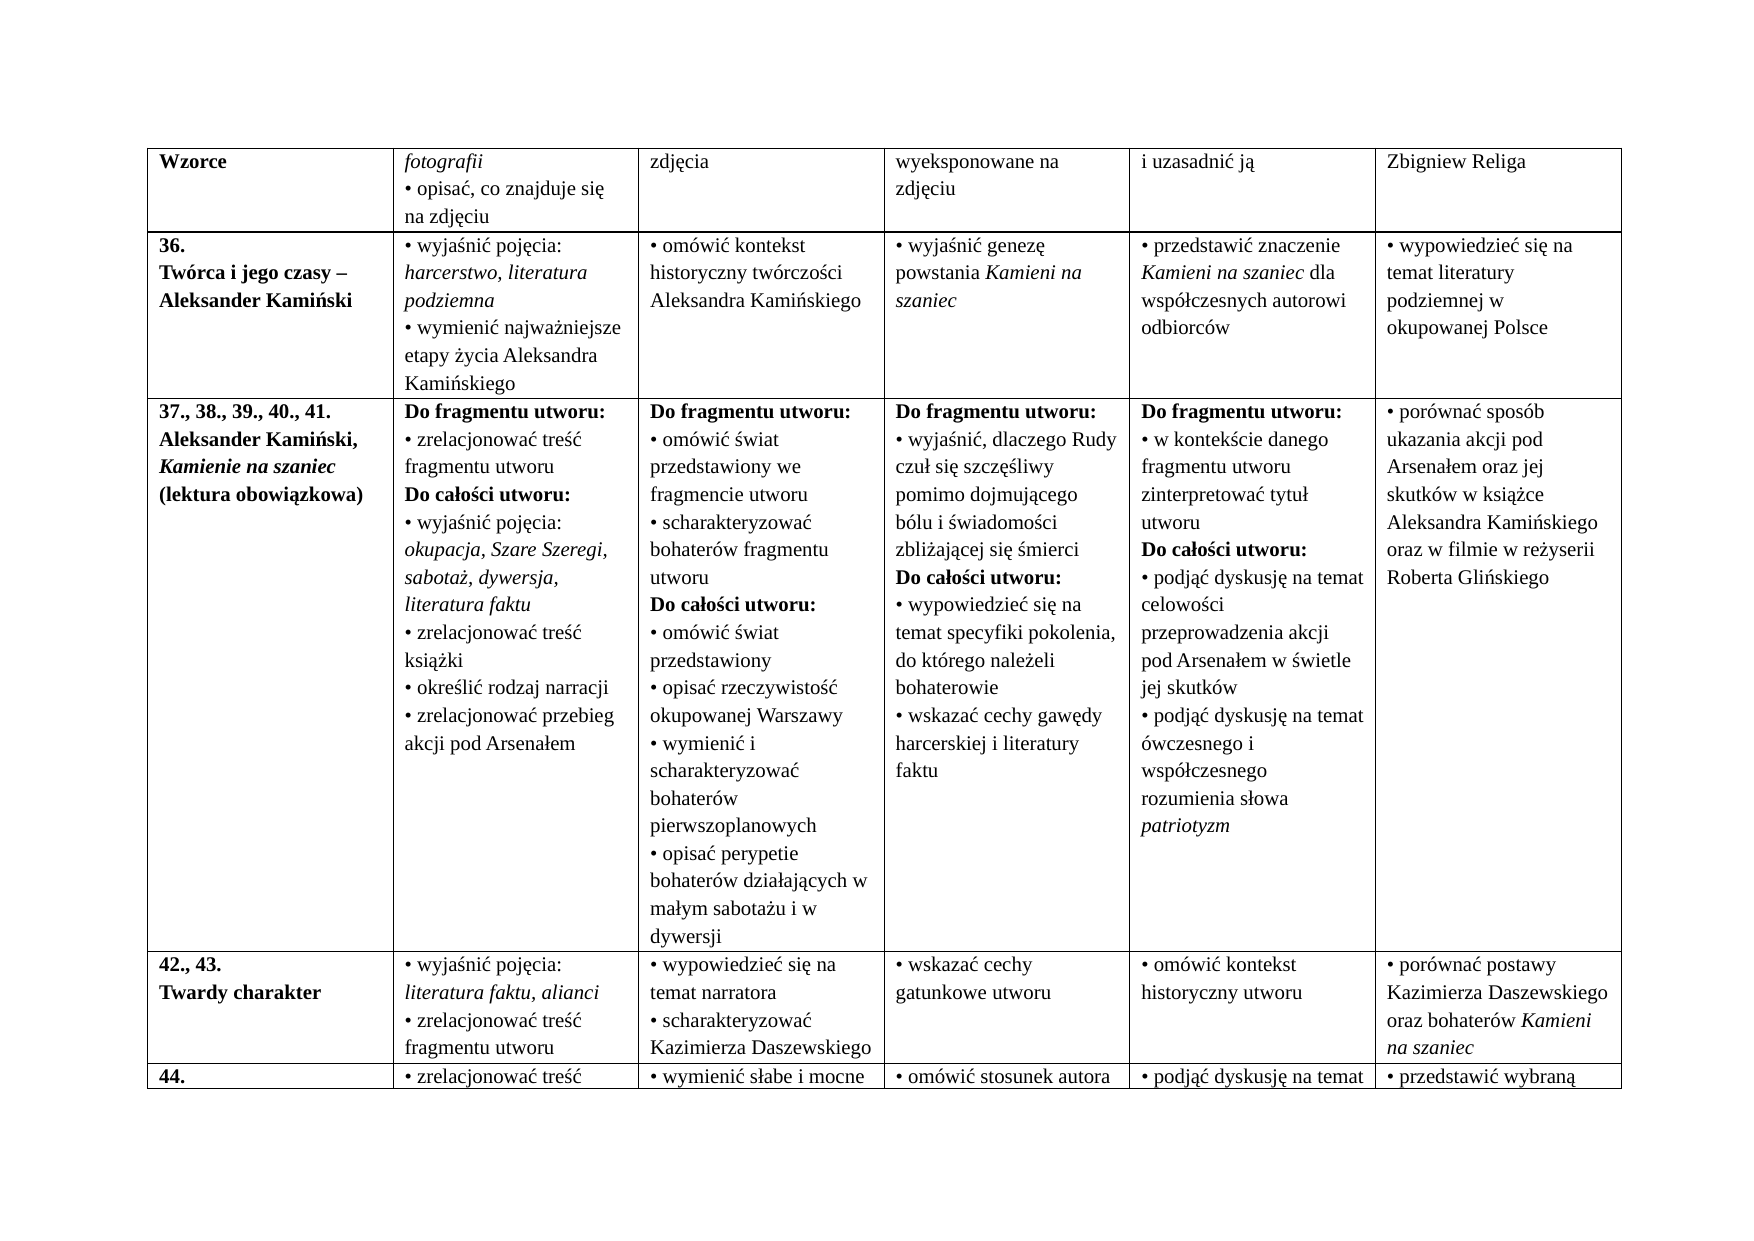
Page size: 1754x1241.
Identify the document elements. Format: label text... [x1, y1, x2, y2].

table_cell i uzasadnić ją [1130, 149, 1375, 231]
table_cell fotografii • opisać, co znajduje się na zdjęciu [394, 149, 638, 231]
table_cell • porównać postawy Kazimierza Daszewskiego oraz bohaterów Kamieni na szaniec [1376, 952, 1621, 1063]
table_cell • wymienić słabe i mocne [639, 1064, 884, 1088]
table_cell • przedstawić wybraną [1376, 1064, 1621, 1088]
table_cell • omówić stosunek autora [885, 1064, 1129, 1088]
table_cell zdjęcia [639, 149, 884, 231]
table_cell • podjąć dyskusję na temat [1130, 1064, 1375, 1088]
table_cell Do fragmentu utworu: • wyjaśnić, dlaczego Rudy czuł się szczęśliwy pomimo dojmującego bólu i świadomości zbliżającej się śmierci Do całości utworu: • wypowiedzieć się na temat specyfiki pokolenia, do którego należeli bohaterowie • wskazać cechy gawędy harcerskiej i literatury faktu [885, 399, 1129, 951]
table_cell • zrelacjonować treść [394, 1064, 638, 1088]
table_cell Do fragmentu utworu: • w kontekście danego fragmentu utworu zinterpretować tytuł utworu Do całości utworu: • podjąć dyskusję na temat celowości przeprowadzenia akcji pod Arsenałem w świetle jej skutków • podjąć dyskusję na temat ówczesnego i współczesnego rozumienia słowa patriotyzm [1130, 399, 1375, 951]
table_cell • omówić kontekst historyczny twórczości Aleksandra Kamińskiego [639, 233, 884, 398]
table_cell Wzorce [148, 149, 393, 231]
table_cell • porównać sposób ukazania akcji pod Arsenałem oraz jej skutków w książce Aleksandra Kamińskiego oraz w filmie w reżyserii Roberta Glińskiego [1376, 399, 1621, 951]
table_cell wyeksponowane na zdjęciu [885, 149, 1129, 231]
table_cell 42., 43. Twardy charakter [148, 952, 393, 1063]
table_cell • przedstawić znaczenie Kamieni na szaniec dla współczesnych autorowi odbiorców [1130, 233, 1375, 398]
table_cell 37., 38., 39., 40., 41. Aleksander Kamiński, Kamienie na szaniec (lektura obowiązkowa) [148, 399, 393, 951]
table_cell • wyjaśnić pojęcia: harcerstwo, literatura podziemna • wymienić najważniejsze etapy życia Aleksandra Kamińskiego [394, 233, 638, 398]
table_cell Do fragmentu utworu: • omówić świat przedstawiony we fragmencie utworu • scharakteryzować bohaterów fragmentu utworu Do całości utworu: • omówić świat przedstawiony • opisać rzeczywistość okupowanej Warszawy • wymienić i scharakteryzować bohaterów pierwszoplanowych • opisać perypetie bohaterów działających w małym sabotażu i w dywersji [639, 399, 884, 951]
table_cell • wskazać cechy gatunkowe utworu [885, 952, 1129, 1063]
table_cell • wypowiedzieć się na temat literatury podziemnej w okupowanej Polsce [1376, 233, 1621, 398]
table_cell Zbigniew Religa [1376, 149, 1621, 231]
table_cell • wyjaśnić pojęcia: literatura faktu, alianci • zrelacjonować treść fragmentu utworu [394, 952, 638, 1063]
table_cell 36. Twórca i jego czasy – Aleksander Kamiński [148, 233, 393, 398]
table_cell • wyjaśnić genezę powstania Kamieni na szaniec [885, 233, 1129, 398]
table_cell • omówić kontekst historyczny utworu [1130, 952, 1375, 1063]
table_cell 44. [148, 1064, 393, 1088]
table_cell Do fragmentu utworu: • zrelacjonować treść fragmentu utworu Do całości utworu: • wyjaśnić pojęcia: okupacja, Szare Szeregi, sabotaż, dywersja, literatura faktu • zrelacjonować treść książki • określić rodzaj narracji • zrelacjonować przebieg akcji pod Arsenałem [394, 399, 638, 951]
table_cell • wypowiedzieć się na temat narratora • scharakteryzować Kazimierza Daszewskiego [639, 952, 884, 1063]
